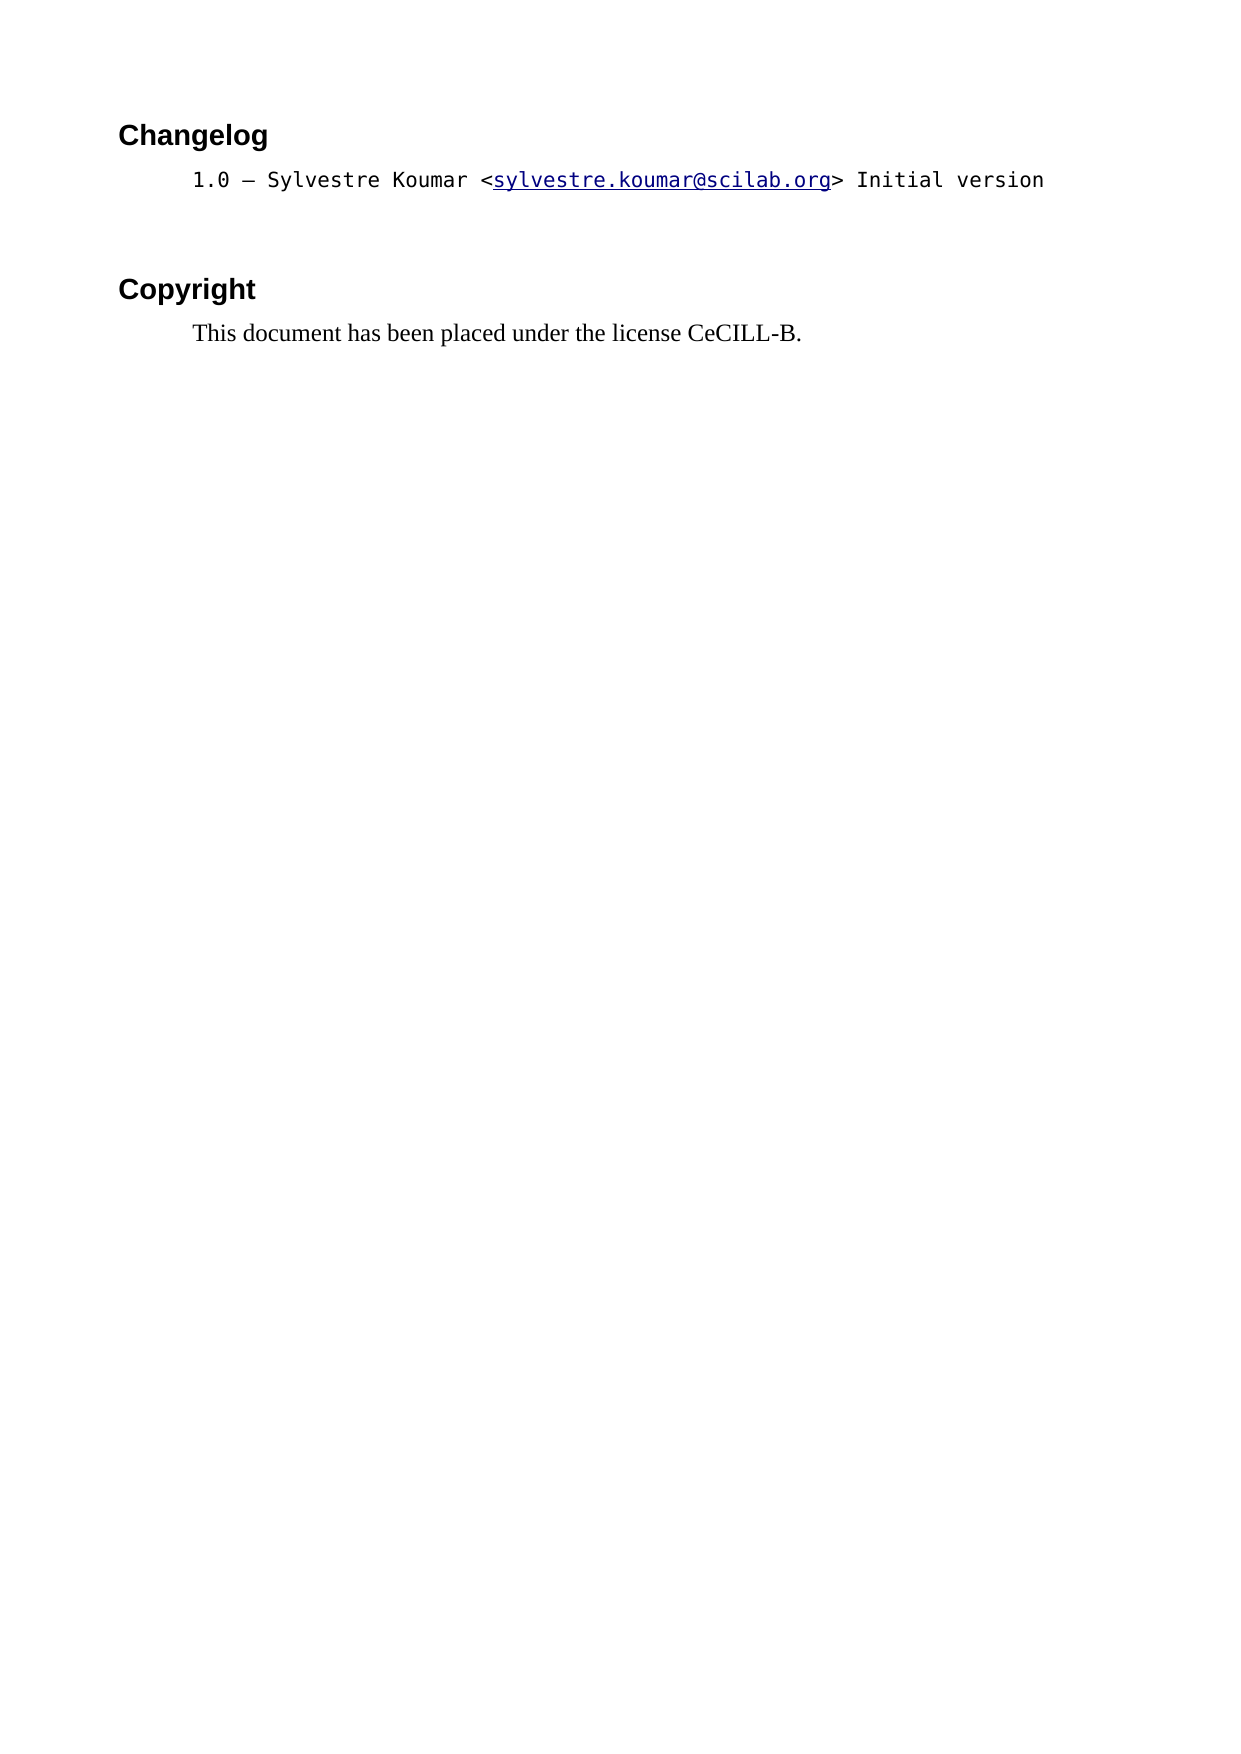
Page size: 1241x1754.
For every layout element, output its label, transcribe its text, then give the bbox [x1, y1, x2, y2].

subtitle Copyright [118, 272, 1122, 305]
text This document has been placed under the license CeCILL-B. [118, 318, 1122, 346]
subtitle Changelog [118, 118, 1122, 152]
text 1.0 – Sylvestre Koumar <sylvestre.koumar@scilab.org> Initial version [118, 164, 1122, 193]
